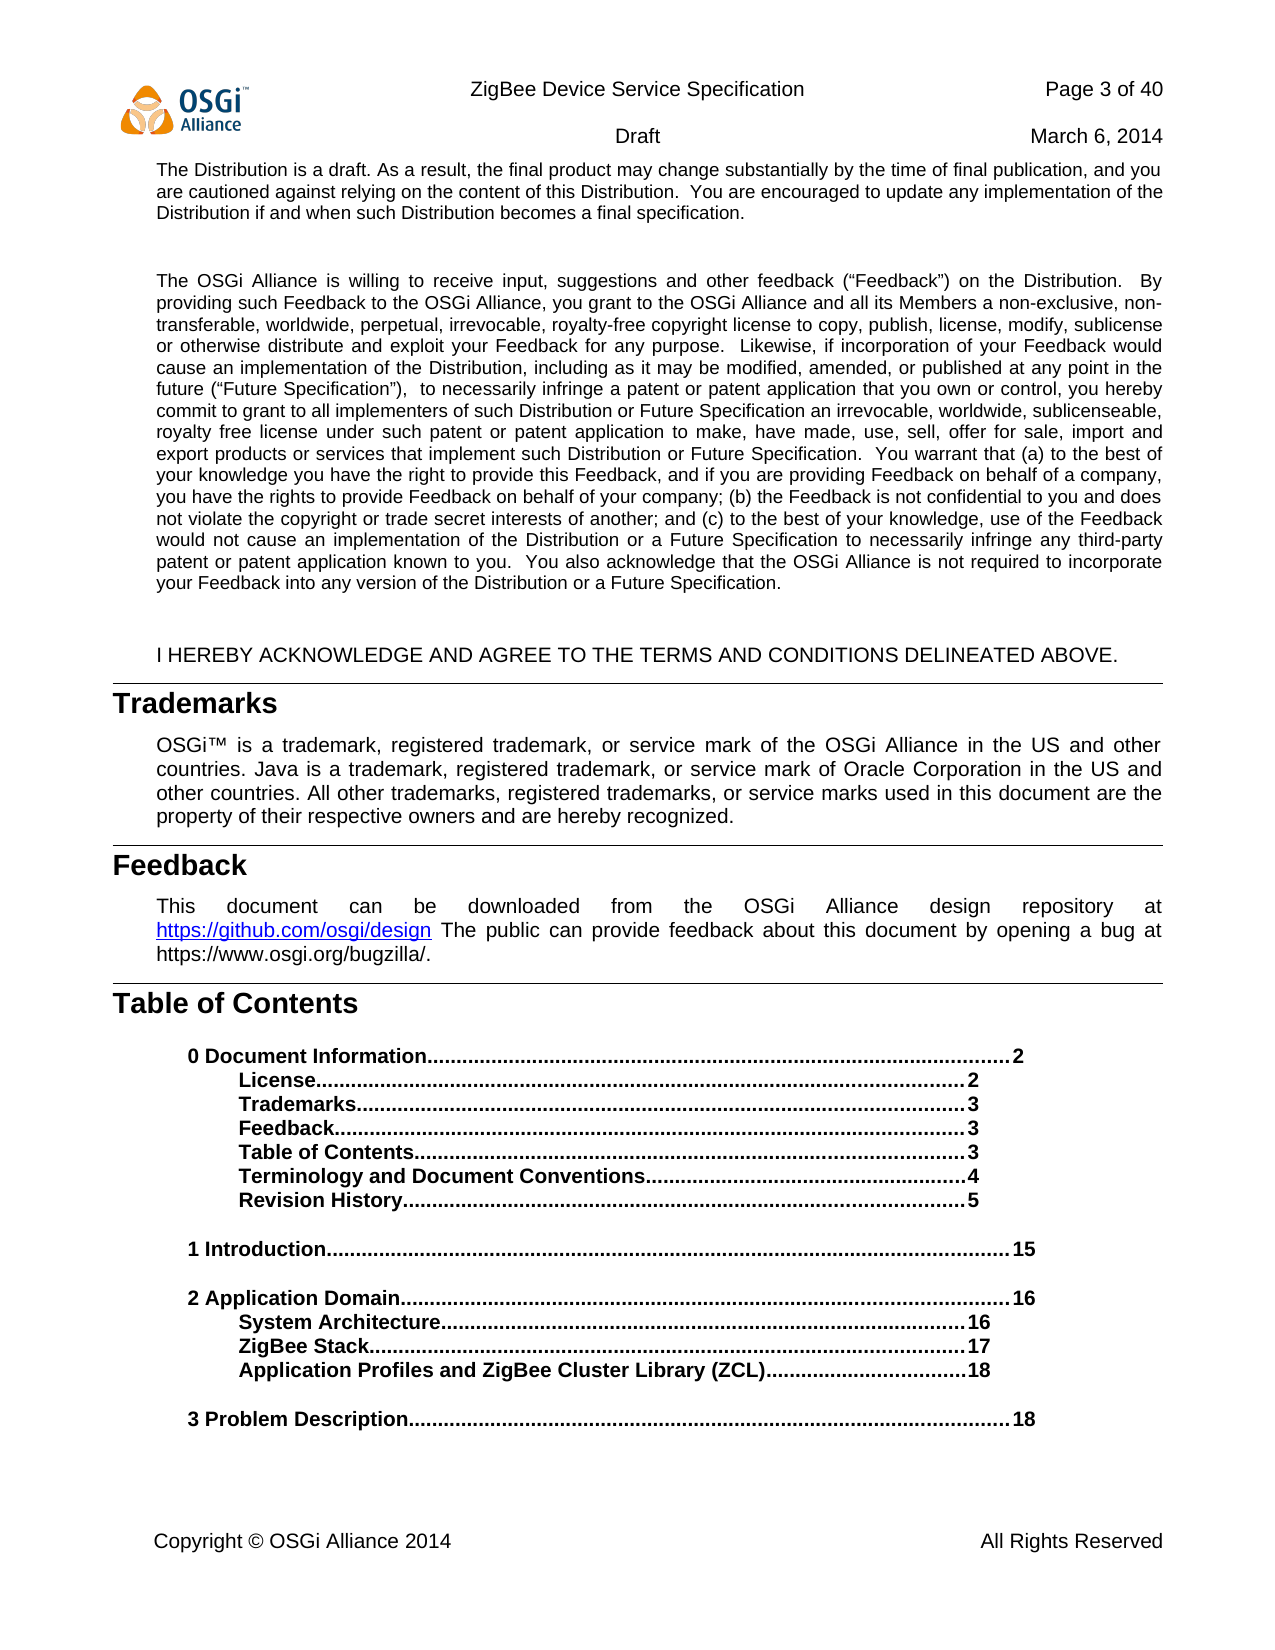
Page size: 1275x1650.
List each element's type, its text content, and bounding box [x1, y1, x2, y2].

text I HEREBY ACKNOWLEDGE AND AGREE TO THE TERMS AND CONDITIONS DELINEATED ABOVE. [156, 643, 1163, 667]
text 3 Problem Description 18 [187, 1407, 1163, 1431]
subtitle Feedback [112, 846, 1163, 882]
text Revision History 5 [232, 1188, 1163, 1212]
text Trademarks 3 [232, 1092, 1163, 1116]
text This document can be downloaded from the OSGi Alliance design repository at https://github.com/osgi/design The public can provide feedback about this document by opening a bug at https://www.osgi.org/bugzilla/. [156, 894, 1163, 966]
subtitle Table of Contents [112, 984, 1163, 1019]
text OSGi™ is a trademark, registered trademark, or service mark of the OSGi Alliance in the US and other countries. Java is a trademark, registered trademark, or service mark of Oracle Corporation in the US and other countries. All other trademarks, registered trademarks, or service marks used in this document are the property of their respective owners and are hereby recognized. [156, 732, 1163, 828]
text The Distribution is a draft. As a result, the final product may change substantially by the time of final publication, and you are cautioned against relying on the content of this Distribution. You are encouraged to update any implementation of the Distribution if and when such Distribution becomes a final specification. [156, 159, 1163, 224]
text 1 Introduction 15 [187, 1237, 1163, 1261]
text System Architecture 16 [232, 1310, 1163, 1334]
subtitle Trademarks [112, 684, 1163, 720]
text The OSGi Alliance is willing to receive input, suggestions and other feedback (“Feedback”) on the Distribution. By providing such Feedback to the OSGi Alliance, you grant to the OSGi Alliance and all its Members a non-exclusive, non-transferable, worldwide, perpetual, irrevocable, royalty-free copyright license to copy, publish, license, modify, sublicense or otherwise distribute and exploit your Feedback for any purpose. Likewise, if incorporation of your Feedback would cause an implementation of the Distribution, including as it may be modified, amended, or published at any point in the future (“Future Specification”), to necessarily infringe a patent or patent application that you own or control, you hereby commit to grant to all implementers of such Distribution or Future Specification an irrevocable, worldwide, sublicenseable, royalty free license under such patent or patent application to make, have made, use, sell, offer for sale, import and export products or services that implement such Distribution or Future Specification. You warrant that (a) to the best of your knowledge you have the right to provide this Feedback, and if you are providing Feedback on behalf of a company, you have the rights to provide Feedback on behalf of your company; (b) the Feedback is not confidential to you and does not violate the copyright or trade secret interests of another; and (c) to the best of your knowledge, use of the Feedback would not cause an implementation of the Distribution or a Future Specification to necessarily infringe any third-party patent or patent application known to you. You also acknowledge that the OSGi Alliance is not required to incorporate your Feedback into any version of the Distribution or a Future Specification. [156, 270, 1163, 594]
text Terminology and Document Conventions 4 [232, 1164, 1163, 1188]
text 2 Application Domain 16 [187, 1286, 1163, 1310]
text 0 Document Information 2 [187, 1044, 1163, 1068]
text ZigBee Stack 17 [232, 1334, 1163, 1358]
text License 2 [232, 1068, 1163, 1092]
text Table of Contents 3 [232, 1140, 1163, 1164]
picture [113, 78, 257, 142]
text Application Profiles and ZigBee Cluster Library (ZCL) 18 [232, 1358, 1163, 1382]
text Feedback 3 [232, 1116, 1163, 1140]
